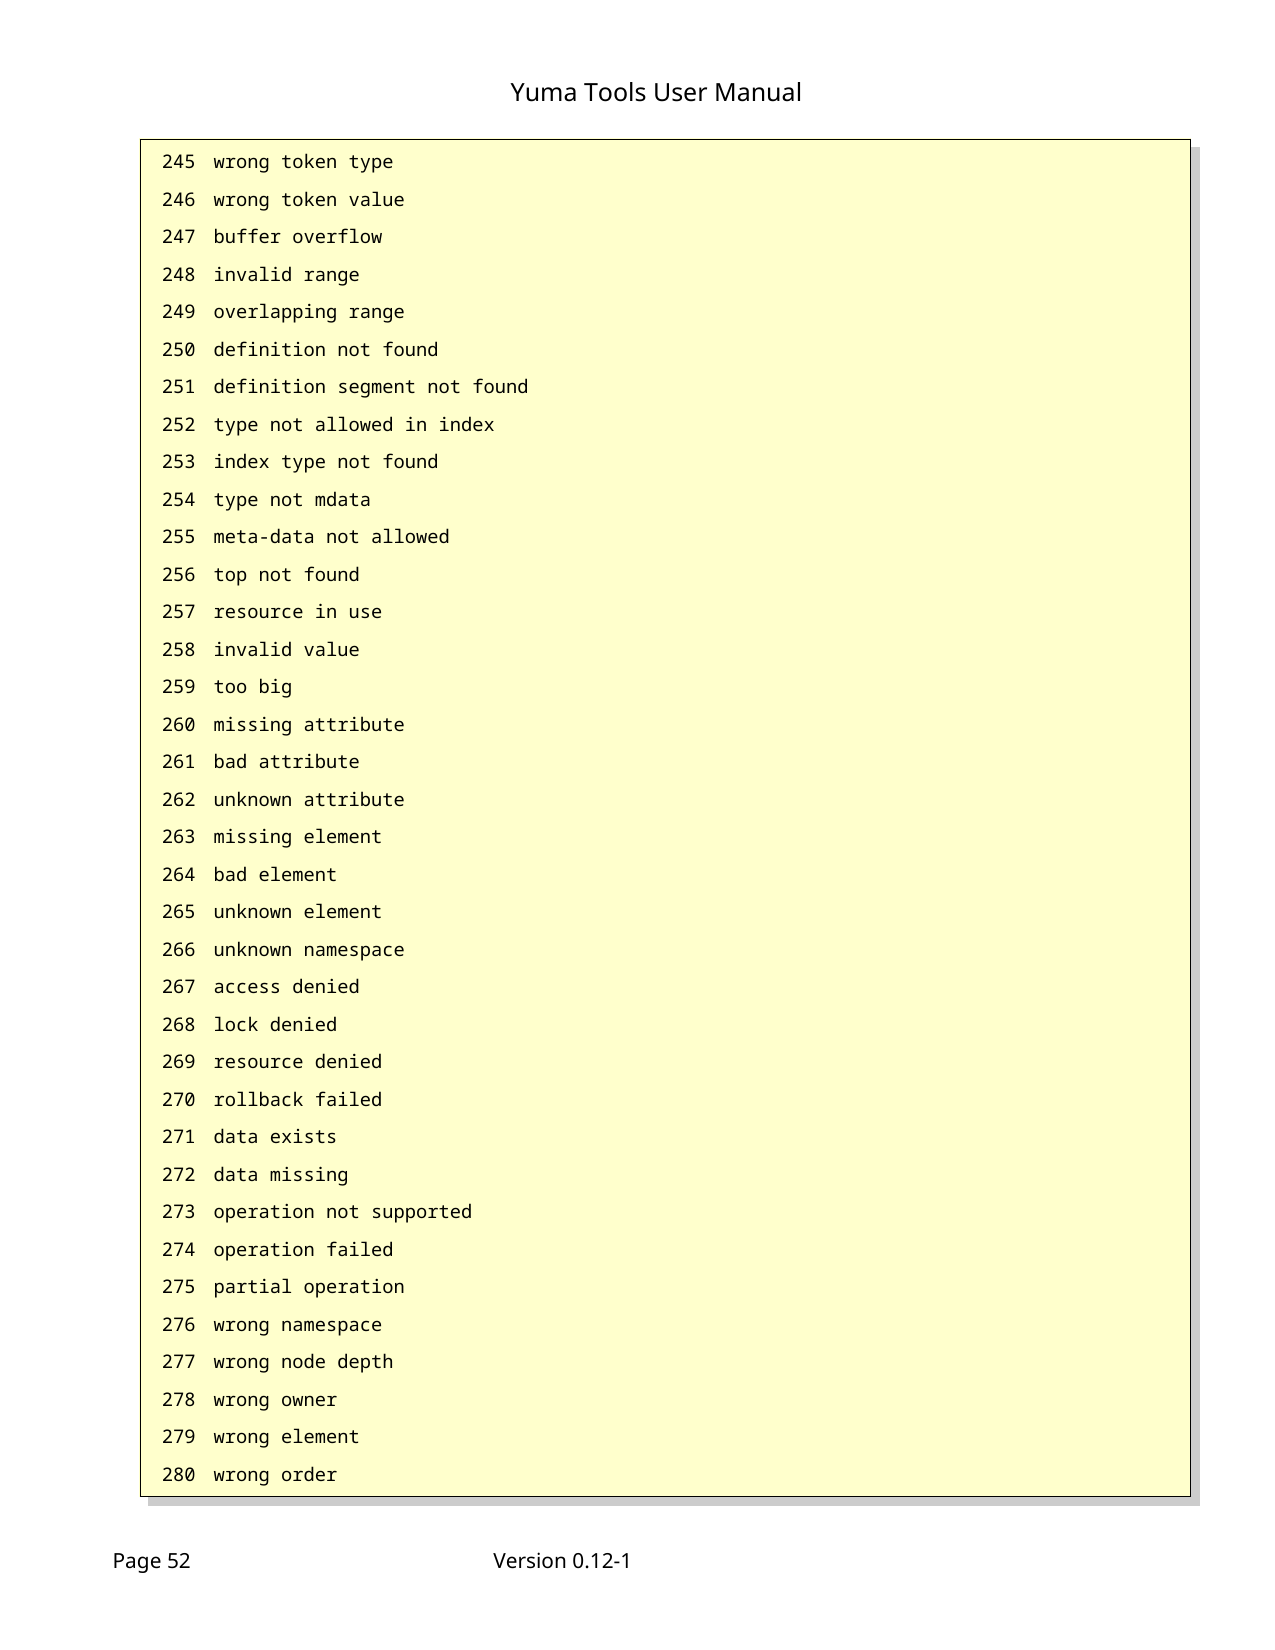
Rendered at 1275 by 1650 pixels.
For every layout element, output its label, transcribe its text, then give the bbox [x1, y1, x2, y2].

text 277 wrong node depth [141, 1338, 1190, 1374]
text 278 wrong owner [141, 1376, 1190, 1412]
text 251 definition segment not found [141, 363, 1190, 399]
text 252 type not allowed in index [141, 401, 1190, 437]
text 257 resource in use [141, 588, 1190, 624]
text 249 overlapping range [141, 288, 1190, 324]
text 271 data exists [141, 1113, 1190, 1149]
text 266 unknown namespace [141, 926, 1190, 962]
text 272 data missing [141, 1151, 1190, 1187]
text 259 too big [141, 663, 1190, 699]
text 265 unknown element [141, 888, 1190, 924]
text 255 meta-data not allowed [141, 513, 1190, 549]
text 263 missing element [141, 813, 1190, 849]
text 253 index type not found [141, 438, 1190, 474]
text 264 bad element [141, 851, 1190, 887]
text 268 lock denied [141, 1001, 1190, 1037]
text 269 resource denied [141, 1038, 1190, 1074]
text 280 wrong order [141, 1451, 1190, 1496]
text 254 type not mdata [141, 476, 1190, 512]
text 248 invalid range [141, 251, 1190, 287]
text 273 operation not supported [141, 1188, 1190, 1224]
text 276 wrong namespace [141, 1301, 1190, 1337]
text 267 access denied [141, 963, 1190, 999]
text 256 top not found [141, 551, 1190, 587]
text 274 operation failed [141, 1226, 1190, 1262]
text 279 wrong element [141, 1413, 1190, 1449]
text 270 rollback failed [141, 1076, 1190, 1112]
text 247 buffer overflow [141, 213, 1190, 249]
text 250 definition not found [141, 326, 1190, 362]
text 246 wrong token value [141, 176, 1190, 212]
text 260 missing attribute [141, 701, 1190, 737]
text 275 partial operation [141, 1263, 1190, 1299]
text 258 invalid value [141, 626, 1190, 662]
text 262 unknown attribute [141, 776, 1190, 812]
text 245 wrong token type [141, 140, 1190, 174]
text 261 bad attribute [141, 738, 1190, 774]
